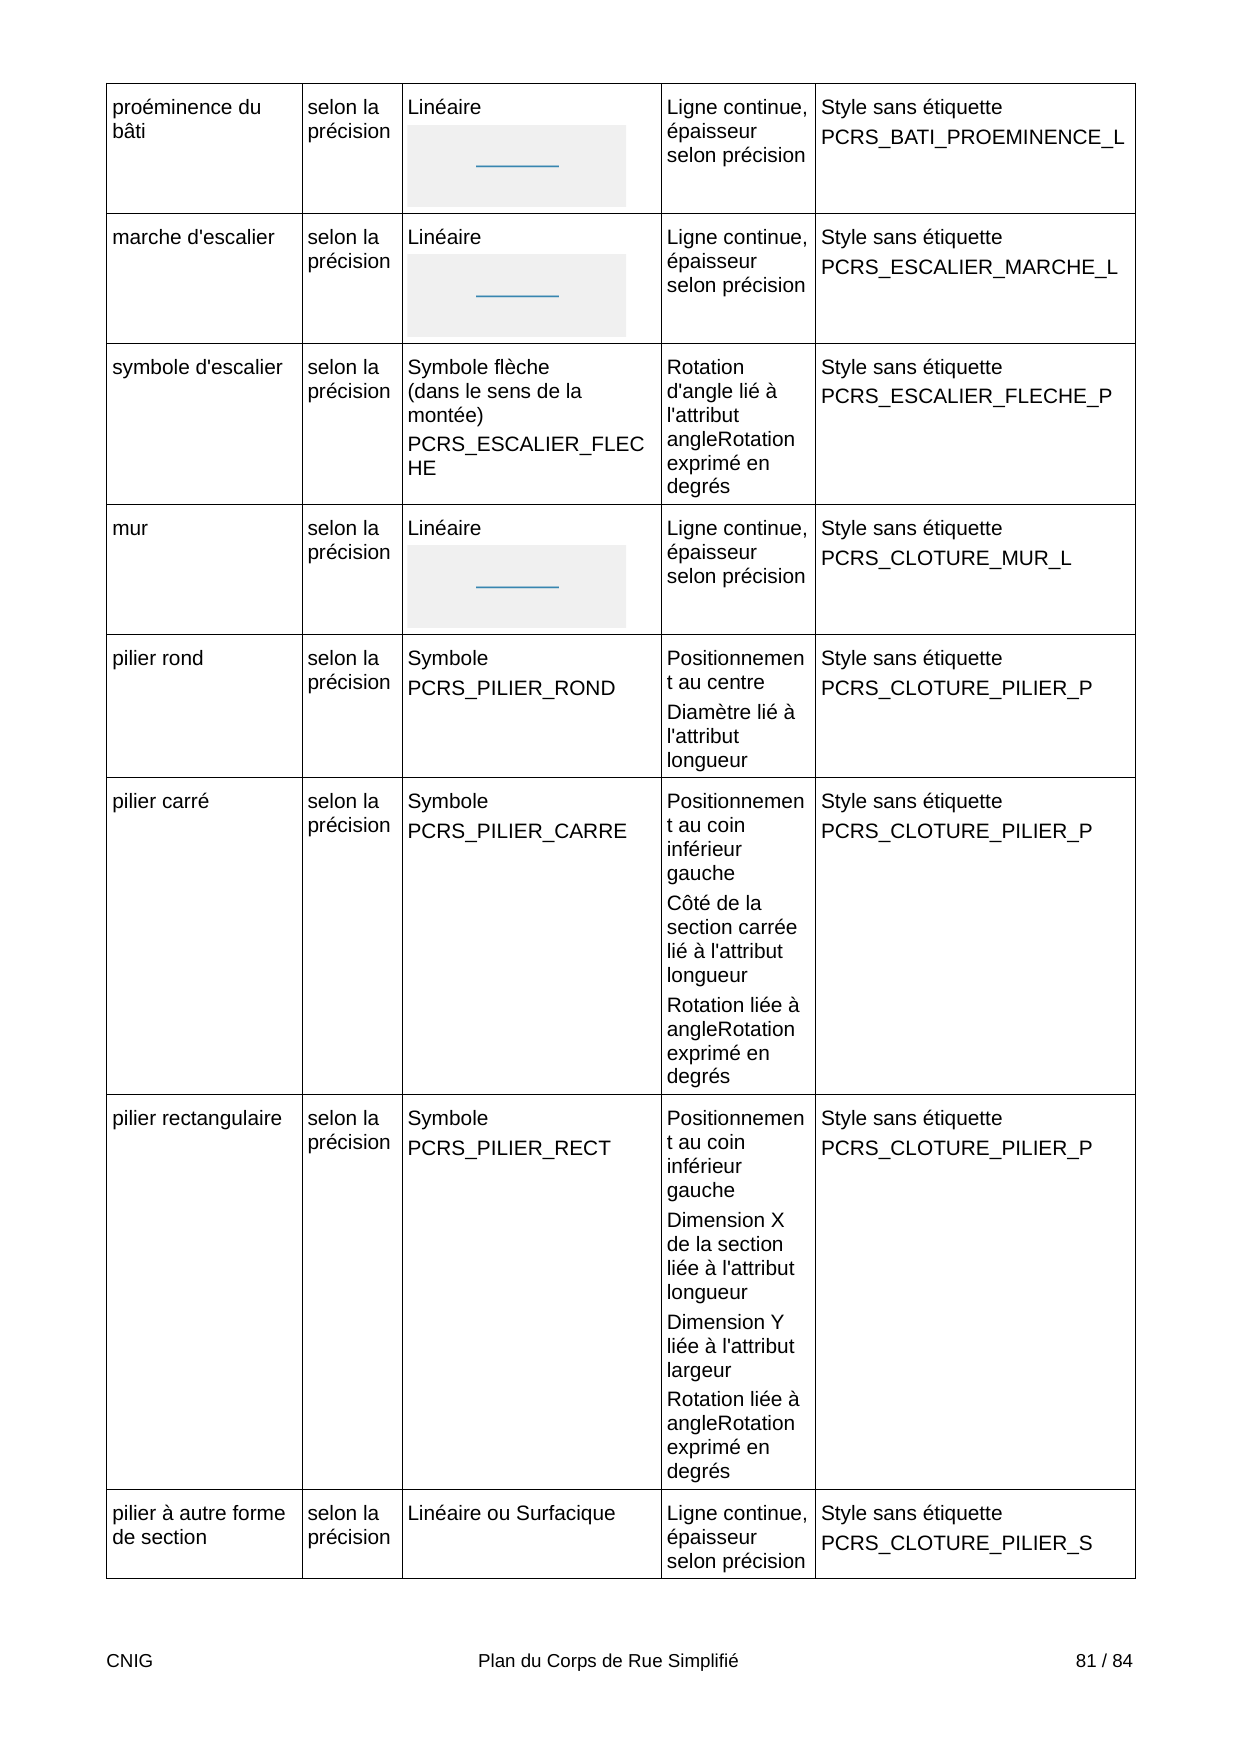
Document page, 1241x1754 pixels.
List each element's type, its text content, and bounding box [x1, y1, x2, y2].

table_cell Positionnement au coin inférieur gauche Côté de la section carrée lié à l'attribut longueur Rotation liée à angleRotation exprimé en degrés [662, 778, 815, 1094]
table_cell Linéaire [403, 505, 661, 634]
table_cell Style sans étiquette PCRS_ESCALIER_MARCHE_L [816, 214, 1135, 343]
table_cell pilier rectangulaire [107, 1095, 302, 1489]
table_cell proéminence du bâti [107, 84, 302, 213]
table_cell Ligne continue, épaisseur selon précision [662, 505, 815, 634]
table_cell Style sans étiquette PCRS_CLOTURE_PILIER_S [816, 1490, 1135, 1578]
table_cell selon la précision [303, 1095, 402, 1489]
picture [407, 545, 627, 628]
table_cell pilier rond [107, 635, 302, 777]
table_cell Style sans étiquette PCRS_CLOTURE_PILIER_P [816, 1095, 1135, 1489]
table_cell Symbole flèche (dans le sens de la montée) PCRS_ESCALIER_FLECHE [403, 344, 661, 504]
table_cell Ligne continue, épaisseur selon précision [662, 214, 815, 343]
table_cell symbole d'escalier [107, 344, 302, 504]
table_cell marche d'escalier [107, 214, 302, 343]
table_cell Style sans étiquette PCRS_BATI_PROEMINENCE_L [816, 84, 1135, 213]
table_cell Style sans étiquette PCRS_CLOTURE_PILIER_P [816, 635, 1135, 777]
table_cell Linéaire [403, 214, 661, 343]
table_cell Linéaire ou Surfacique [403, 1490, 661, 1578]
table_cell Style sans étiquette PCRS_ESCALIER_FLECHE_P [816, 344, 1135, 504]
table_cell Rotation d'angle lié à l'attribut angleRotation exprimé en degrés [662, 344, 815, 504]
table_cell Symbole PCRS_PILIER_CARRE [403, 778, 661, 1094]
table_cell pilier carré [107, 778, 302, 1094]
table_cell selon la précision [303, 214, 402, 343]
table_cell Ligne continue, épaisseur selon précision [662, 1490, 815, 1578]
table_cell Ligne continue, épaisseur selon précision [662, 84, 815, 213]
table_cell selon la précision [303, 505, 402, 634]
table_cell selon la précision [303, 1490, 402, 1578]
table_cell mur [107, 505, 302, 634]
table_cell selon la précision [303, 84, 402, 213]
table_cell selon la précision [303, 778, 402, 1094]
table_cell Symbole PCRS_PILIER_RECT [403, 1095, 661, 1489]
picture [407, 125, 627, 207]
table_cell pilier à autre forme de section [107, 1490, 302, 1578]
picture [407, 254, 627, 337]
table_cell Style sans étiquette PCRS_CLOTURE_MUR_L [816, 505, 1135, 634]
table_cell Symbole PCRS_PILIER_ROND [403, 635, 661, 777]
table_cell Linéaire [403, 84, 661, 213]
table_cell selon la précision [303, 635, 402, 777]
table_cell Positionnement au centre Diamètre lié à l'attribut longueur [662, 635, 815, 777]
table_cell Style sans étiquette PCRS_CLOTURE_PILIER_P [816, 778, 1135, 1094]
table_cell Positionnement au coin inférieur gauche Dimension X de la section liée à l'attribut longueur Dimension Y liée à l'attribut largeur Rotation liée à angleRotation exprimé en degrés [662, 1095, 815, 1489]
table_cell selon la précision [303, 344, 402, 504]
